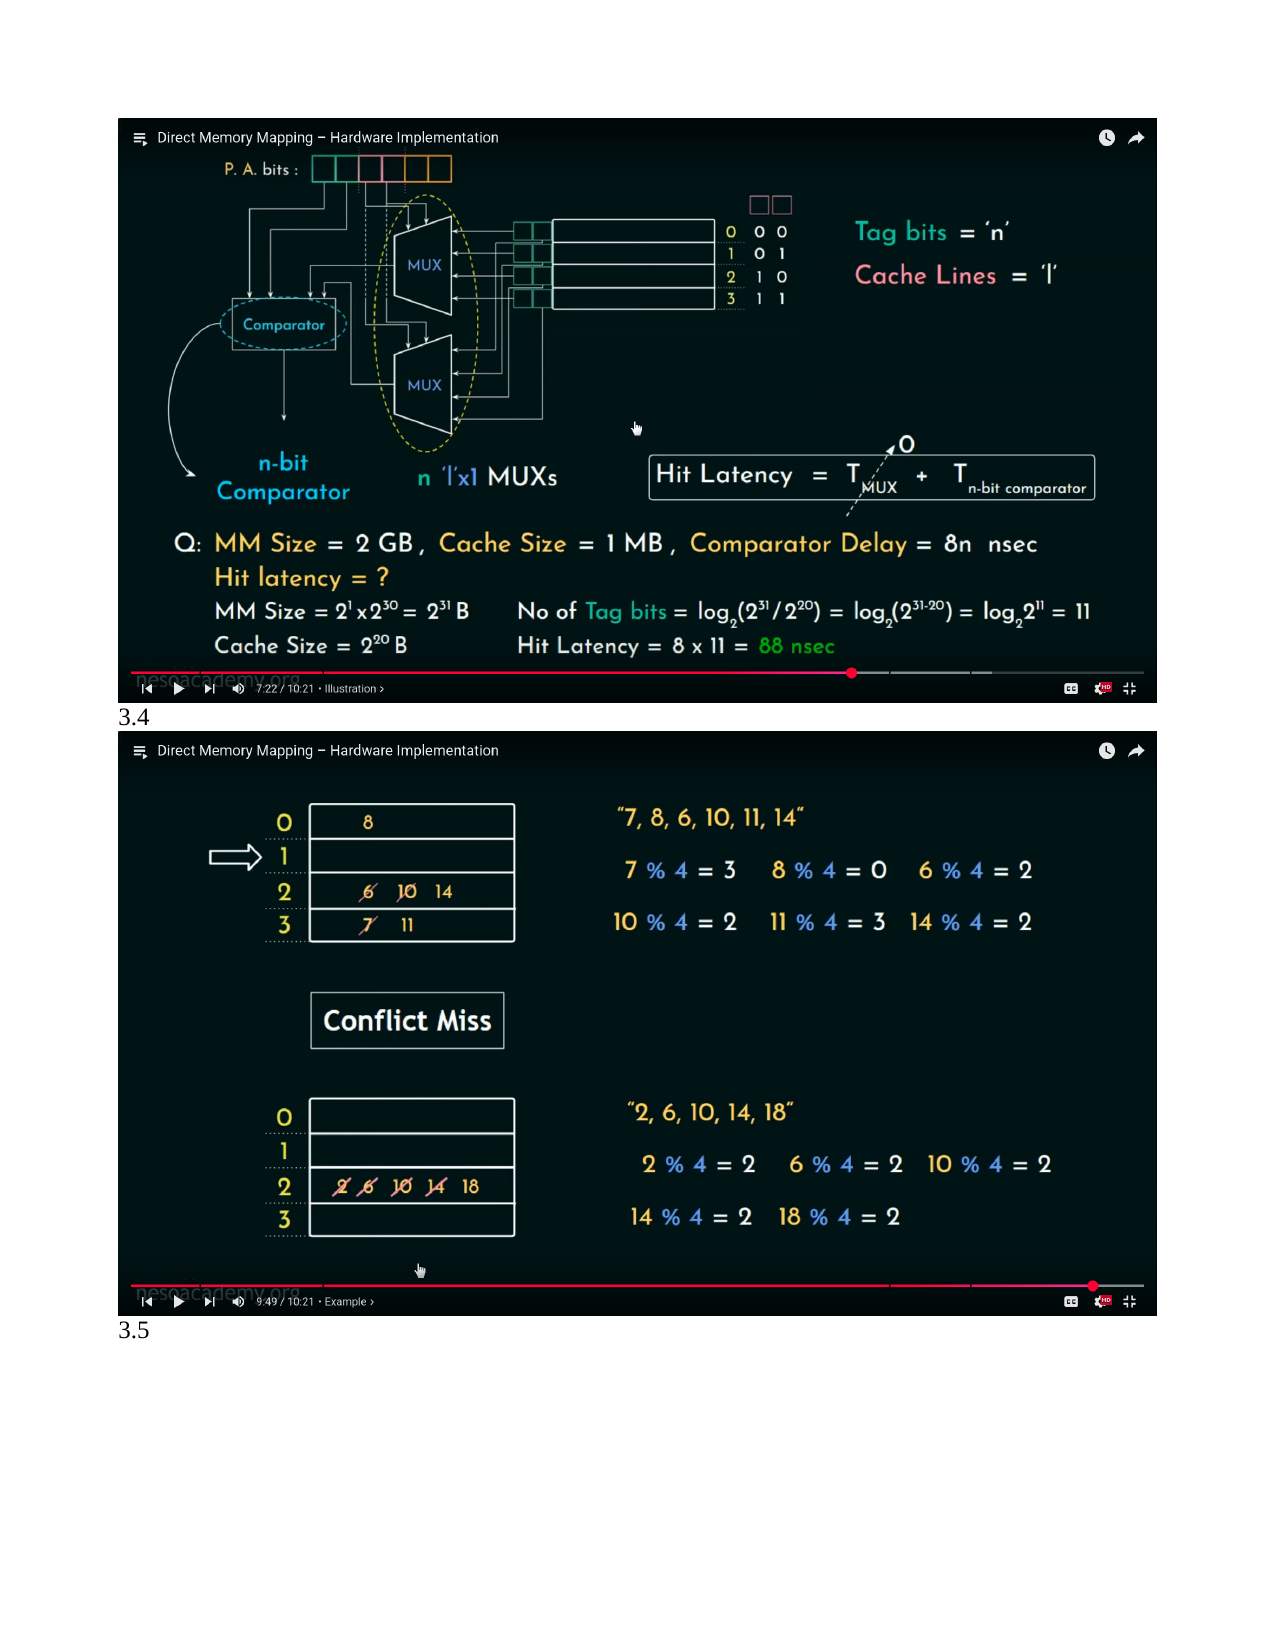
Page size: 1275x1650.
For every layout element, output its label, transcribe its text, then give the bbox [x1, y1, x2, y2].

text 3.5 [118, 1316, 1157, 1344]
text 3.4 [118, 703, 1157, 731]
picture [118, 731, 1157, 1316]
picture [118, 118, 1157, 703]
